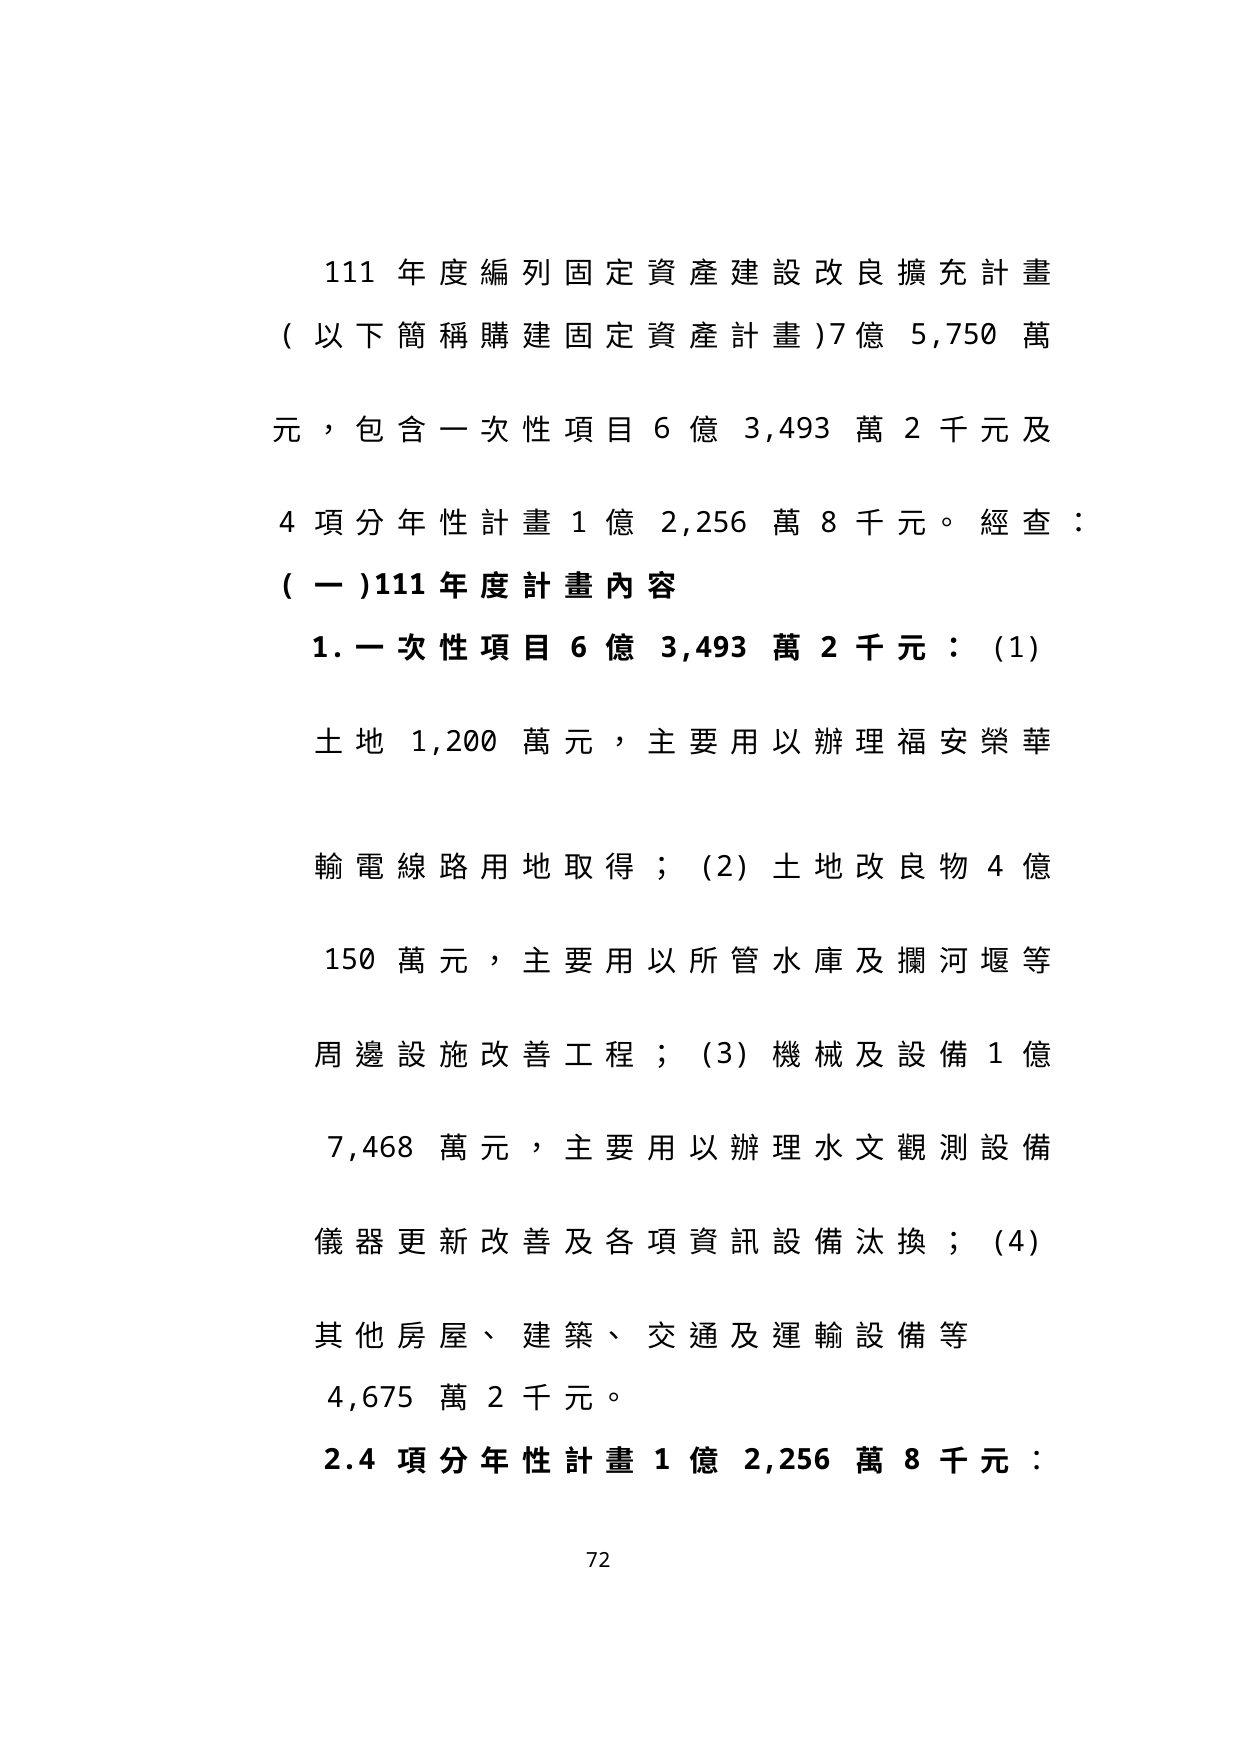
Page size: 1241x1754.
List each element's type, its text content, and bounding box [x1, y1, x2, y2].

text 2.4項分年性計畫1億2,256萬8千元： [271, 1417, 1058, 1479]
text 111年度編列固定資產建設改良擴充計畫(以下簡稱購建固定資產計畫)7億5,750萬元，包含一次性項目6億3,493萬2千元及4項分年性計畫1億2,256萬8千元。經查： [242, 229, 1058, 542]
text (一)111年度計畫內容 [242, 542, 1058, 604]
text 1.一次性項目6億3,493萬2千元：(1)土地1,200萬元，主要用以辦理福安榮華輸電線路用地取得；(2)土地改良物4億150萬元，主要用以所管水庫及攔河堰等周邊設施改善工程；(3)機械及設備1億7,468萬元，主要用以辦理水文觀測設備儀器更新改善及各項資訊設備汰換；(4)其他房屋、建築、交通及運輸設備等4,675萬2千元。 [271, 604, 1058, 1417]
